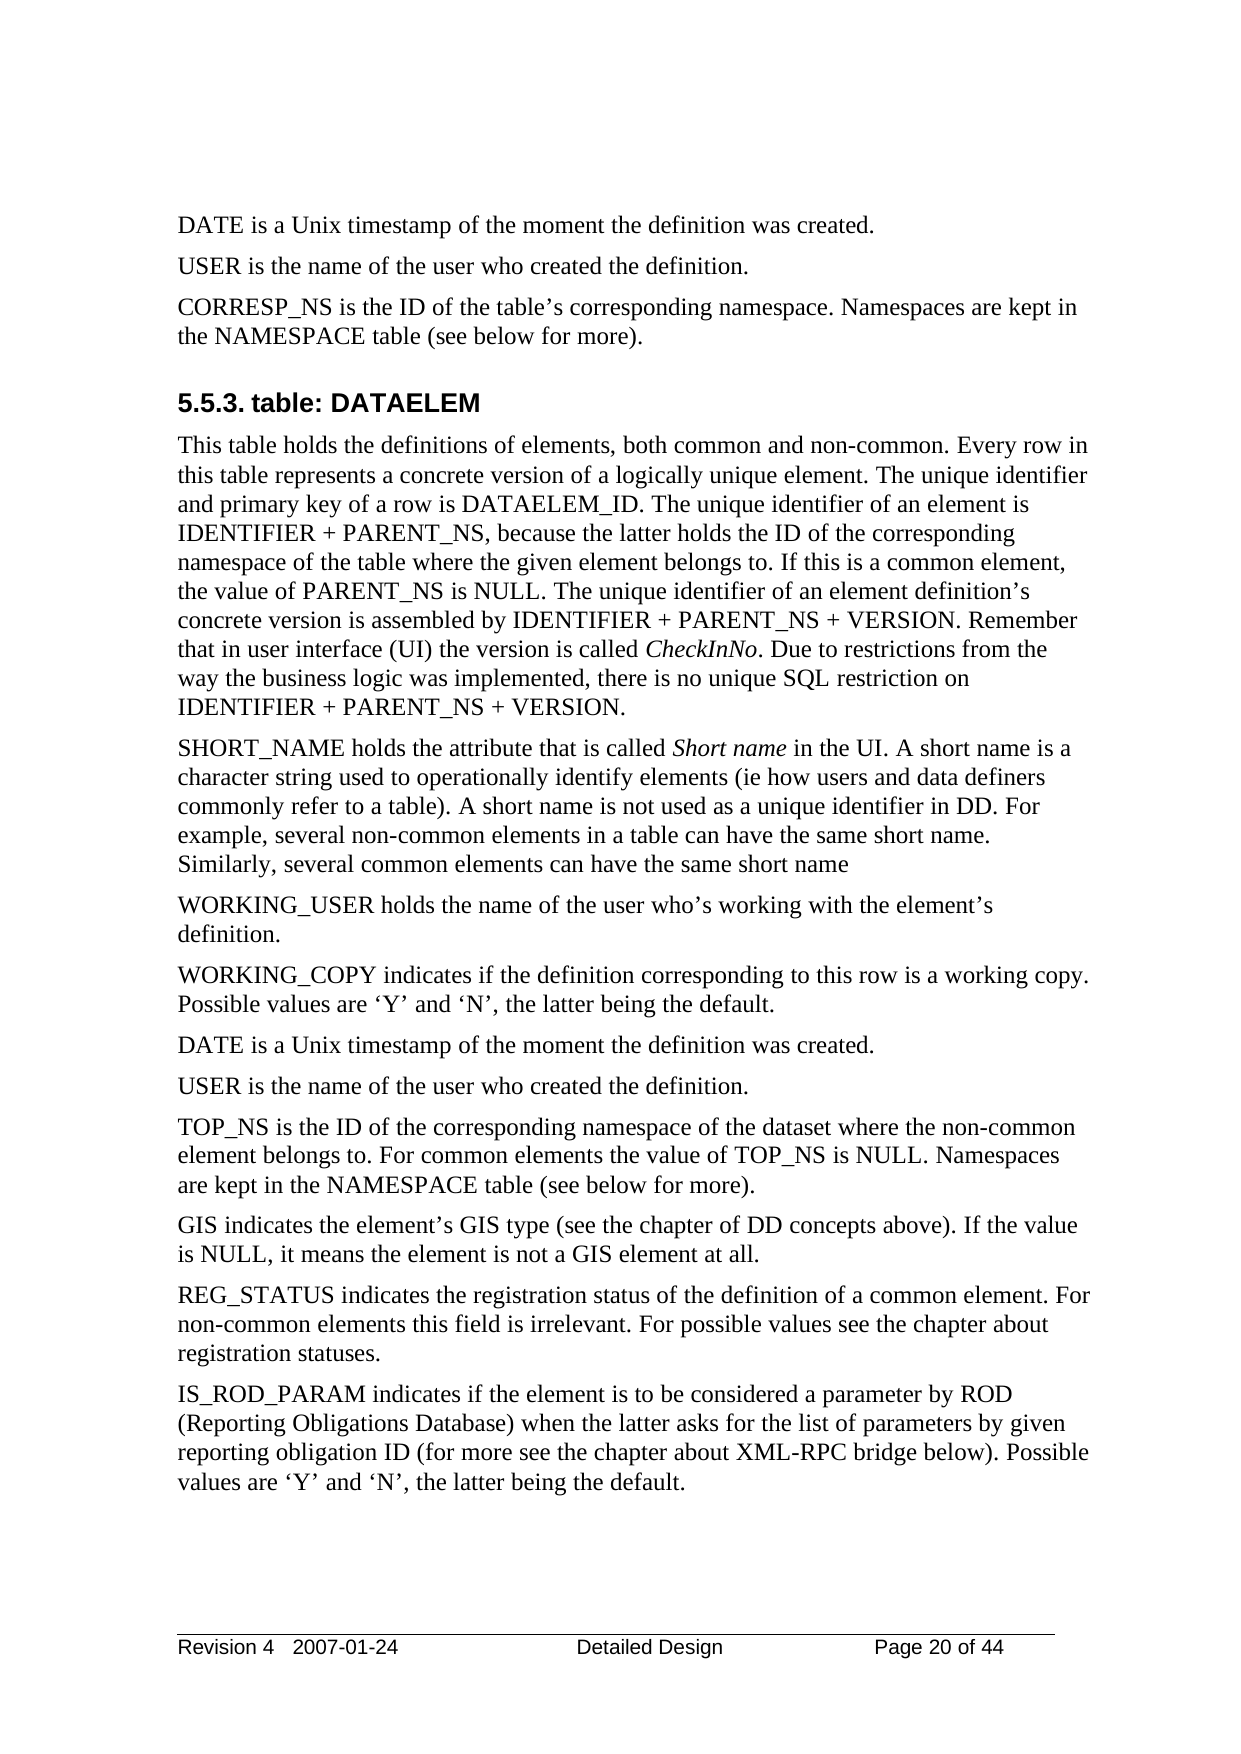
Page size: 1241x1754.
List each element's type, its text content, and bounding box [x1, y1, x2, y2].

text DATE is a Unix timestamp of the moment the definition was created. [177, 210, 1092, 239]
text REG_STATUS indicates the registration status of the definition of a common element. For non-common elements this field is irrelevant. For possible values see the chapter about registration statuses. [177, 1280, 1092, 1367]
text USER is the name of the user who created the definition. [177, 1071, 1092, 1099]
text CORRESP_NS is the ID of the table’s corresponding namespace. Namespaces are kept in the NAMESPACE table (see below for more). [177, 292, 1092, 350]
text GIS indicates the element’s GIS type (see the chapter of DD concepts above). If the value is NULL, it means the element is not a GIS element at all. [177, 1210, 1092, 1268]
text IS_ROD_PARAM indicates if the element is to be considered a parameter by ROD (Reporting Obligations Database) when the latter asks for the list of parameters by given reporting obligation ID (for more see the chapter about XML-RPC bridge below). Possible values are ‘Y’ and ‘N’, the latter being the default. [177, 1379, 1092, 1495]
text WORKING_USER holds the name of the user who’s working with the element’s definition. [177, 890, 1092, 948]
subtitle table: DATAELEM [177, 387, 1092, 418]
text SHORT_NAME holds the attribute that is called Short name in the UI. A short name is a character string used to operationally identify elements (ie how users and data definers commonly refer to a table). A short name is not used as a unique identifier in DD. For example, several non-common elements in a table can have the same short name. Similarly, several common elements can have the same short name [177, 733, 1092, 878]
text This table holds the definitions of elements, both common and non-common. Every row in this table represents a concrete version of a logically unique element. The unique identifier and primary key of a row is DATAELEM_ID. The unique identifier of an element is IDENTIFIER + PARENT_NS, because the latter holds the ID of the corresponding namespace of the table where the given element belongs to. If this is a common element, the value of PARENT_NS is NULL. The unique identifier of an element definition’s concrete version is assembled by IDENTIFIER + PARENT_NS + VERSION. Remember that in user interface (UI) the version is called CheckInNo. Due to restrictions from the way the business logic was implemented, there is no unique SQL restriction on IDENTIFIER + PARENT_NS + VERSION. [177, 430, 1092, 721]
text USER is the name of the user who created the definition. [177, 251, 1092, 280]
text WORKING_COPY indicates if the definition corresponding to this row is a working copy. Possible values are ‘Y’ and ‘N’, the latter being the default. [177, 960, 1092, 1018]
text TOP_NS is the ID of the corresponding namespace of the dataset where the non-common element belongs to. For common elements the value of TOP_NS is NULL. Namespaces are kept in the NAMESPACE table (see below for more). [177, 1111, 1092, 1198]
text DATE is a Unix timestamp of the moment the definition was created. [177, 1030, 1092, 1059]
